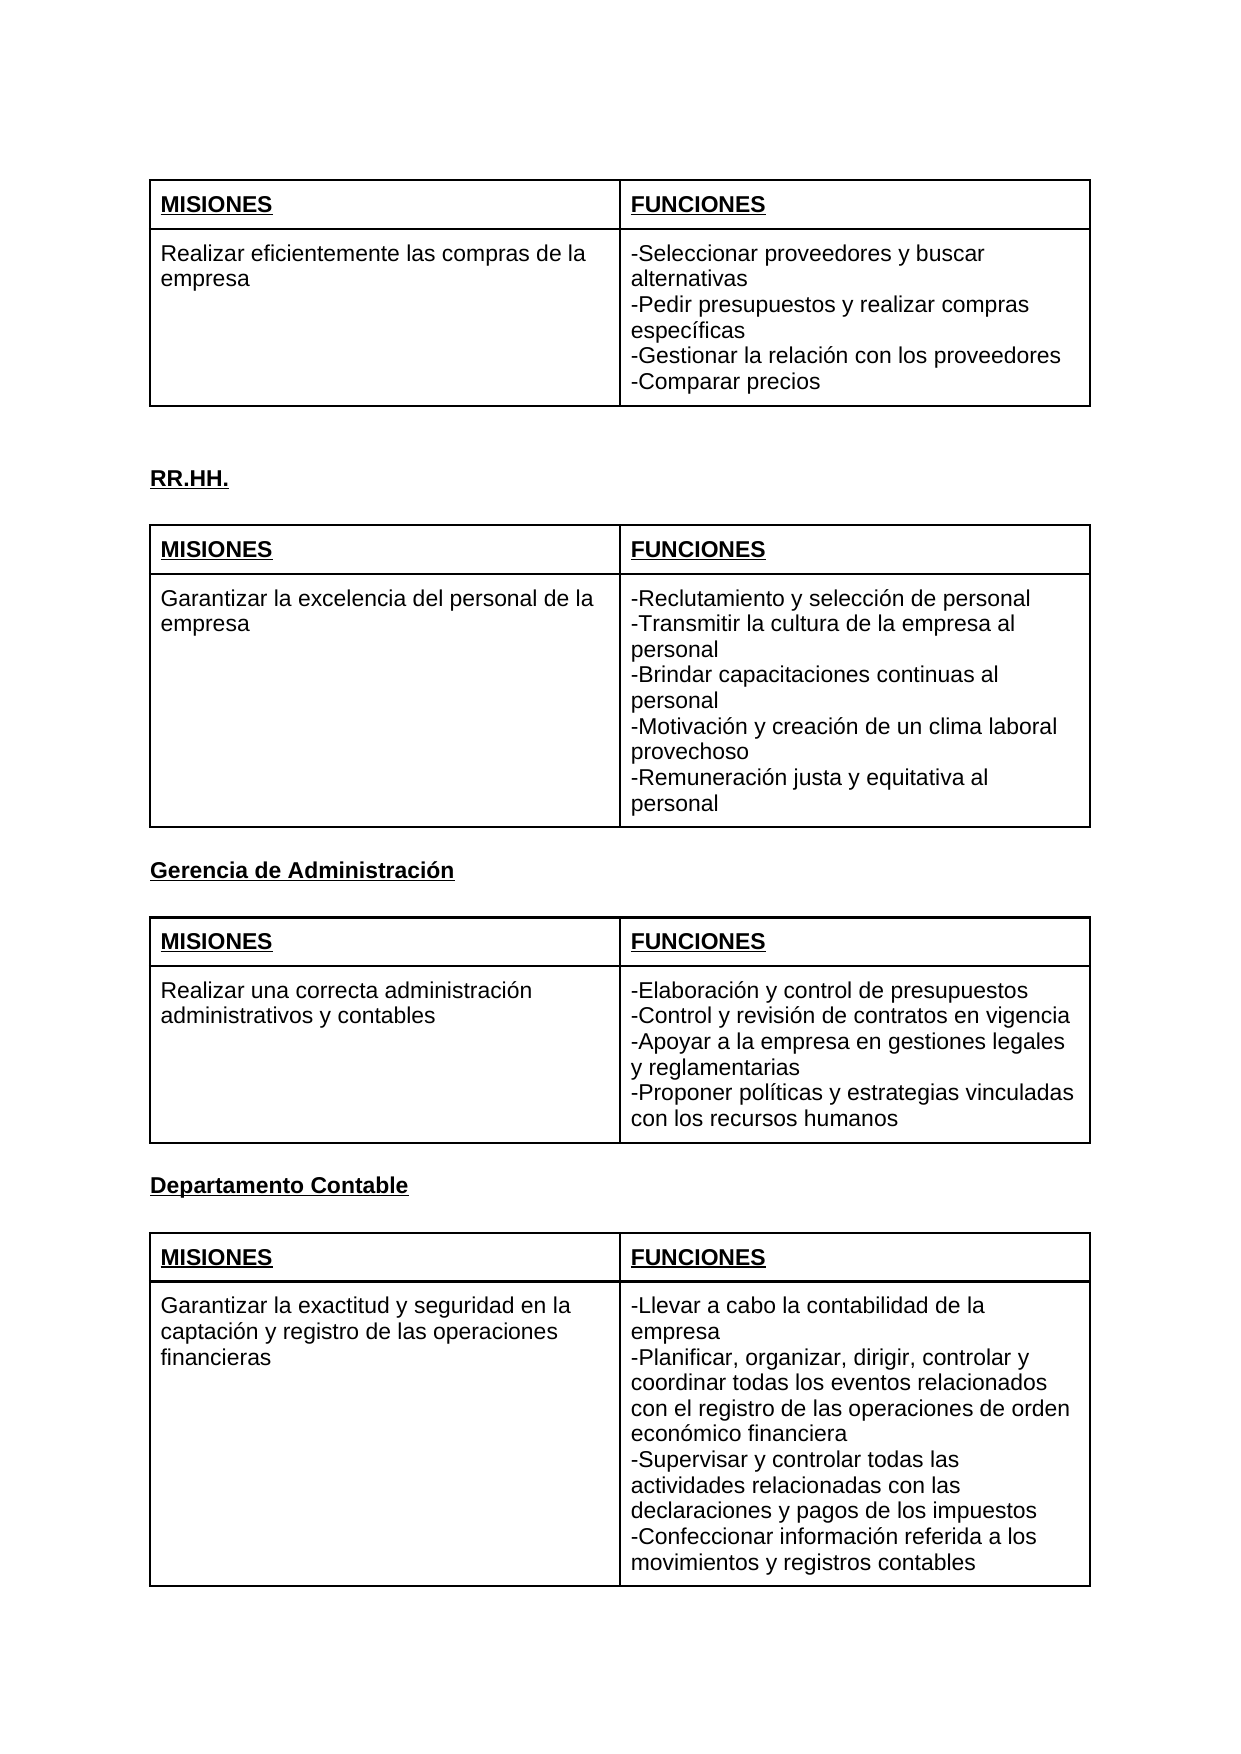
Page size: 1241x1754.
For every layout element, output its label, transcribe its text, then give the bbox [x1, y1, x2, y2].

text RR.HH. [150, 465, 1091, 491]
table_header MISIONES [151, 526, 619, 573]
table_cell Garantizar la excelencia del personal de la empresa [151, 575, 619, 826]
table_header FUNCIONES [621, 181, 1089, 228]
table_cell -Reclutamiento y selección de personal -Transmitir la cultura de la empresa al personal -Brindar capacitaciones continuas al personal -Motivación y creación de un clima laboral provechoso -Remuneración justa y equitativa al personal [621, 575, 1089, 826]
table_header MISIONES [151, 919, 619, 965]
table_cell Garantizar la exactitud y seguridad en la captación y registro de las operaciones financieras [151, 1283, 619, 1585]
text Gerencia de Administración [150, 858, 1091, 883]
table_header FUNCIONES [621, 526, 1089, 573]
table_header MISIONES [151, 181, 619, 228]
table_header FUNCIONES [621, 919, 1089, 965]
table_header FUNCIONES [621, 1234, 1089, 1280]
table_header MISIONES [151, 1234, 619, 1280]
text Departamento Contable [150, 1173, 1091, 1199]
table_cell Realizar una correcta administración administrativos y contables [151, 967, 619, 1142]
table_cell -Elaboración y control de presupuestos -Control y revisión de contratos en vigencia -Apoyar a la empresa en gestiones legales y reglamentarias -Proponer políticas y estrategias vinculadas con los recursos humanos [621, 967, 1089, 1142]
table_cell -Llevar a cabo la contabilidad de la empresa -Planificar, organizar, dirigir, controlar y coordinar todas los eventos relacionados con el registro de las operaciones de orden económico financiera -Supervisar y controlar todas las actividades relacionadas con las declaraciones y pagos de los impuestos -Confeccionar información referida a los movimientos y registros contables [621, 1283, 1089, 1585]
table_cell -Seleccionar proveedores y buscar alternativas -Pedir presupuestos y realizar compras específicas -Gestionar la relación con los proveedores -Comparar precios [621, 230, 1089, 404]
table_cell Realizar eficientemente las compras de la empresa [151, 230, 619, 404]
